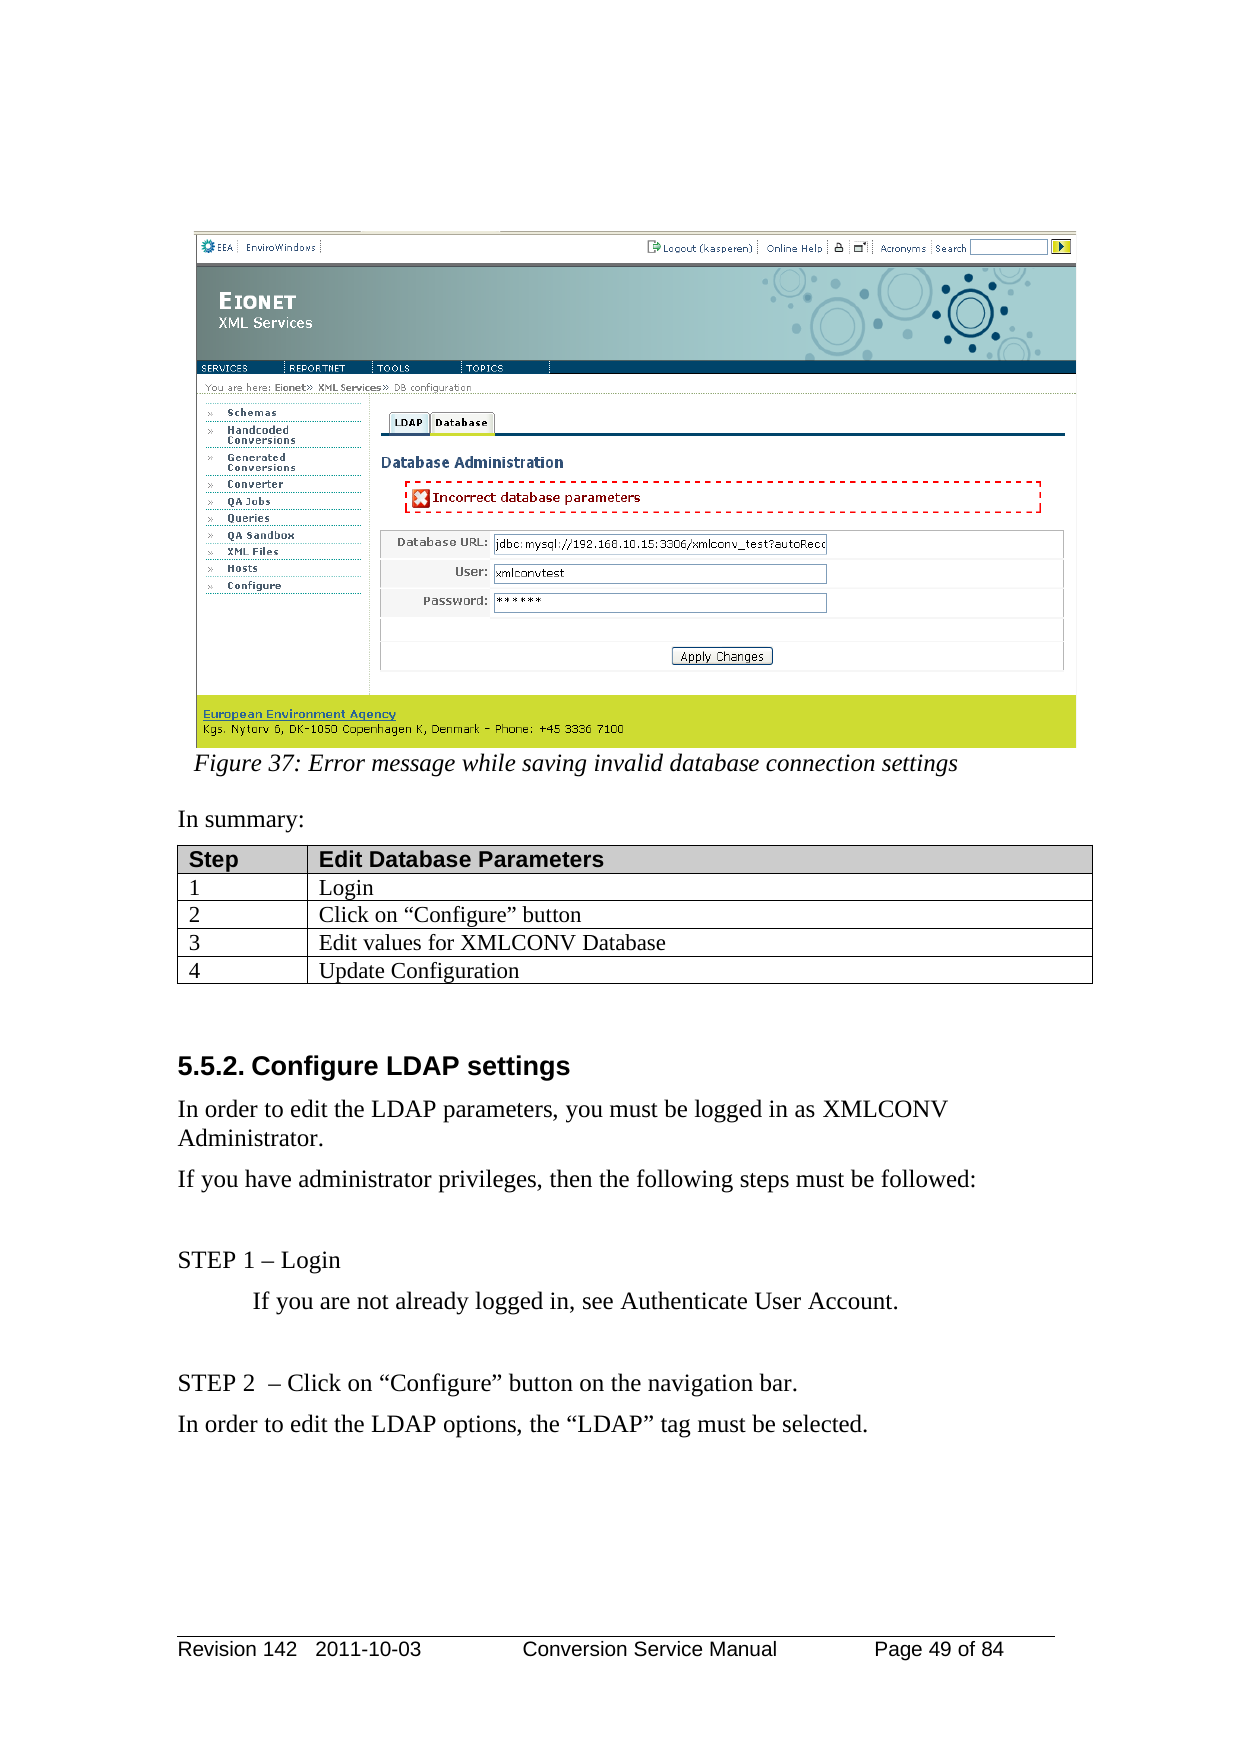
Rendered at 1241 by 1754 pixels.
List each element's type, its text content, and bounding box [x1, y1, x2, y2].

text In order to edit the LDAP options, the “LDAP” tag must be selected. [177, 1408, 1092, 1437]
subtitle Configure LDAP settings [177, 1050, 1092, 1081]
table_cell Login [308, 874, 1092, 900]
table_cell 4 [178, 957, 307, 983]
table_header Step [178, 846, 307, 873]
table_header Edit Database Parameters [308, 846, 1092, 873]
text STEP 2 – Click on “Configure” button on the navigation bar. [177, 1368, 1092, 1397]
text STEP 1 – Login [177, 1245, 1092, 1274]
table_cell 3 [178, 929, 307, 956]
table_cell Click on “Configure” button [308, 901, 1092, 928]
table_cell 1 [178, 874, 307, 900]
text In order to edit the LDAP parameters, you must be logged in as XMLCONV Administrator. [177, 1093, 1092, 1152]
table_cell Update Configuration [308, 957, 1092, 983]
text Figure 37: Error message while saving invalid database connection settings [194, 749, 1076, 777]
text In summary: [177, 804, 1092, 833]
text If you are not already logged in, see Authenticate User Account. [177, 1286, 1092, 1315]
table_cell 2 [178, 901, 307, 928]
table_cell Edit values for XMLCONV Database [308, 929, 1092, 956]
text If you have administrator privileges, then the following steps must be followed: [177, 1163, 1092, 1192]
